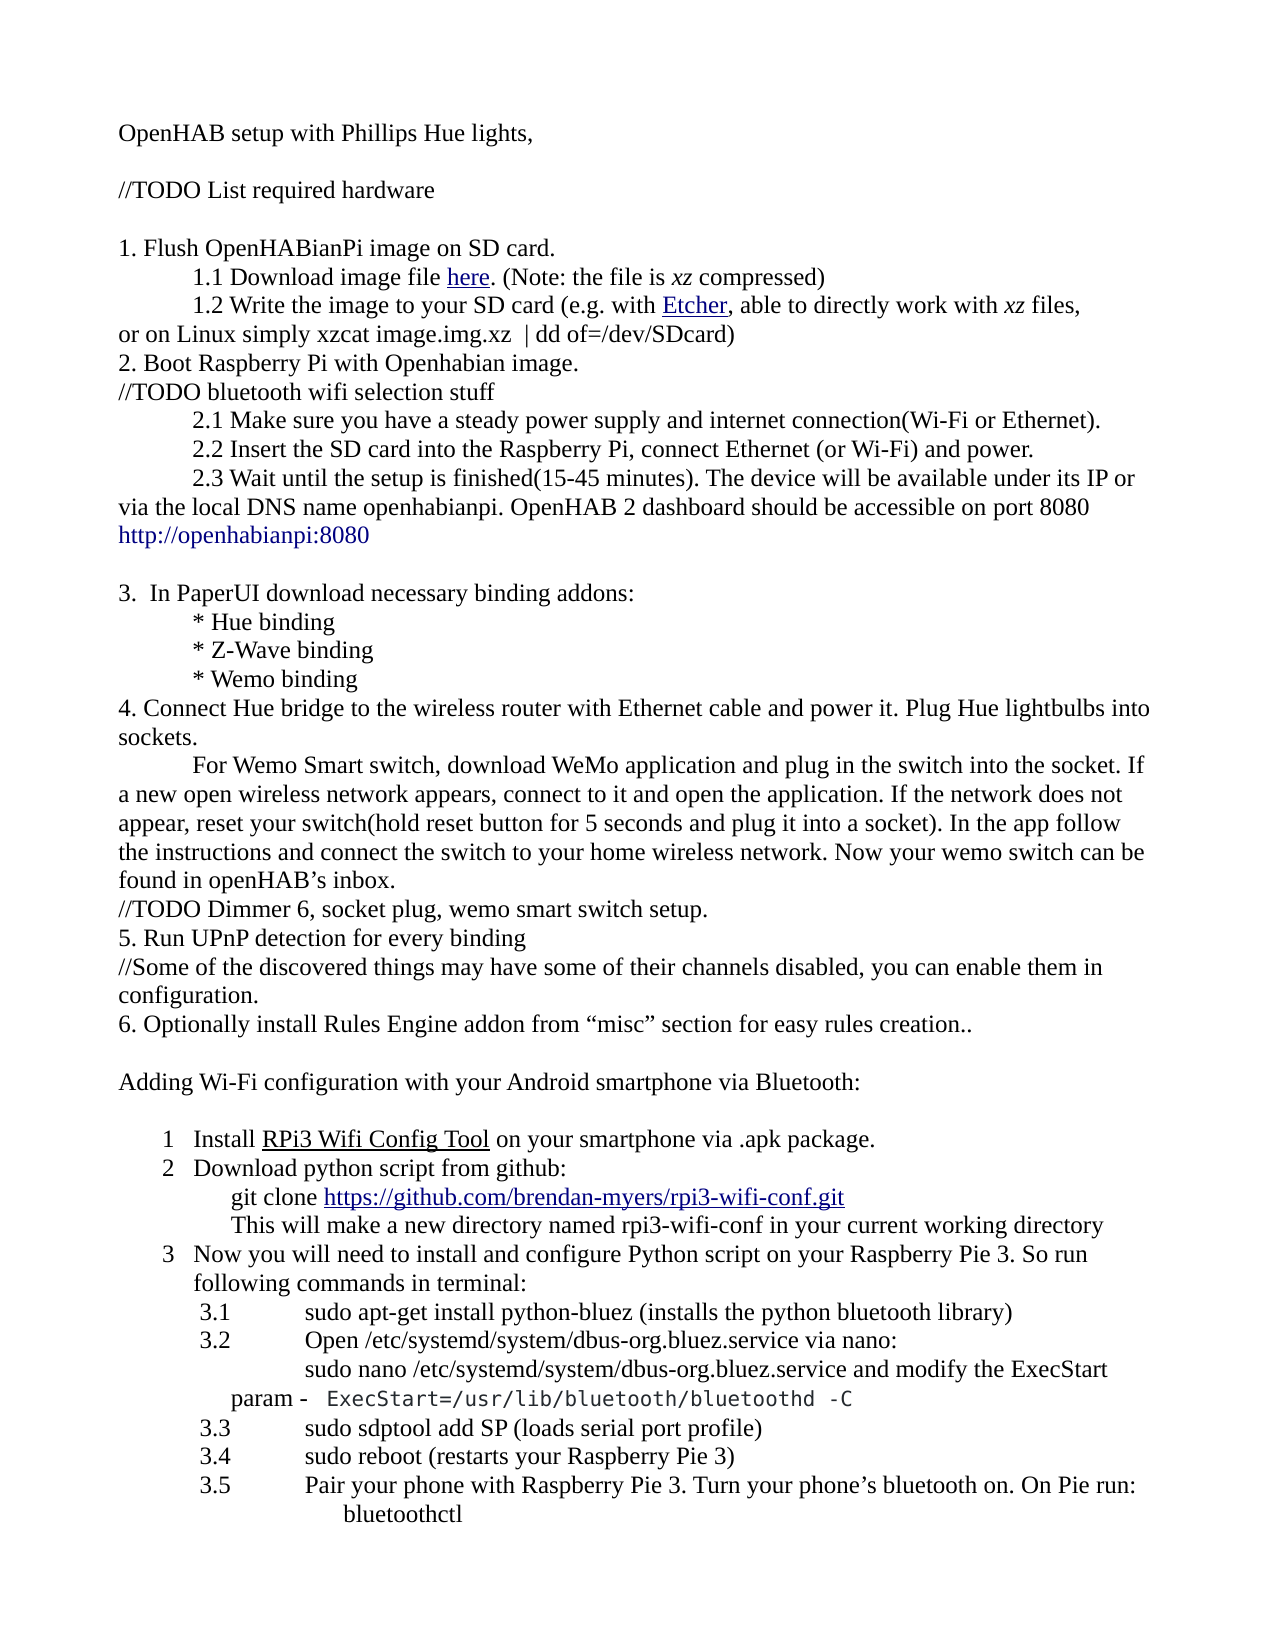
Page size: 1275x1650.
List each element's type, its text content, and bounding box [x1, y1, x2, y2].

text * Z-Wave binding [118, 636, 1157, 664]
text 5. Run UPnP detection for every binding [118, 923, 1157, 952]
list Pair your phone with Raspberry Pie 3. Turn your phone’s bluetooth on. On Pie run: [193, 1470, 1157, 1499]
list bluetoothctl [306, 1499, 1157, 1528]
list git clone https://github.com/brendan-myers/rpi3-wifi-conf.git [193, 1182, 1157, 1211]
list sudo reboot (restarts your Raspberry Pie 3) [193, 1441, 1157, 1470]
text 2.2 Insert the SD card into the Raspberry Pi, connect Ethernet (or Wi-Fi) and power. [118, 434, 1157, 463]
text Adding Wi-Fi configuration with your Android smartphone via Bluetooth: [118, 1067, 1157, 1096]
text 6. Optionally install Rules Engine addon from “misc” section for easy rules creation.. [118, 1009, 1157, 1038]
text 4. Connect Hue bridge to the wireless router with Ethernet cable and power it. Plug Hue lightbulbs into sockets. [118, 693, 1157, 751]
text 2.1 Make sure you have a steady power supply and internet connection(Wi-Fi or Ethernet). [118, 406, 1157, 434]
list sudo apt-get install python-bluez (installs the python bluetooth library) [193, 1297, 1157, 1326]
text OpenHAB setup with Phillips Hue lights, //TODO List required hardware 1. Flush OpenHABianPi image on SD card. 1.1 Download image file here. (Note: the file is xz compressed) [118, 118, 1157, 291]
text * Wemo binding [118, 664, 1157, 693]
text 2.3 Wait until the setup is finished(15-45 minutes). The device will be available under its IP or via the local DNS name openhabianpi. OpenHAB 2 dashboard should be accessible on port 8080 http://openhabianpi:8080 [118, 463, 1157, 549]
text For Wemo Smart switch, download WeMo application and plug in the switch into the socket. If a new open wireless network appears, connect to it and open the application. If the network does not appear, reset your switch(hold reset button for 5 seconds and plug it into a socket). In the app follow the instructions and connect the switch to your home wireless network. Now your wemo switch can be found in openHAB’s inbox. [118, 751, 1157, 894]
text 1.2 Write the image to your SD card (e.g. with Etcher, able to directly work with xz files, [118, 291, 1157, 319]
list Open /etc/systemd/system/dbus-org.bluez.service via nano: sudo nano /etc/systemd/system/dbus-org.bluez.service and modify the ExecStart param - ExecStart=/usr/lib/bluetooth/bluetoothd -C [193, 1326, 1157, 1413]
text 2. Boot Raspberry Pi with Openhabian image. [118, 348, 1157, 377]
list Download python script from github: [156, 1153, 1157, 1182]
text or on Linux simply xzcat image.img.xz | dd of=/dev/SDcard) [118, 319, 1157, 348]
list Now you will need to install and configure Python script on your Raspberry Pie 3. So run following commands in terminal: [156, 1239, 1157, 1297]
text //TODO bluetooth wifi selection stuff [118, 377, 1157, 406]
text 3. In PaperUI download necessary binding addons: * Hue binding [118, 549, 1157, 636]
text //Some of the discovered things may have some of their channels disabled, you can enable them in configuration. [118, 952, 1157, 1009]
list This will make a new directory named rpi3-wifi-conf in your current working directory [193, 1211, 1157, 1239]
text //TODO Dimmer 6, socket plug, wemo smart switch setup. [118, 894, 1157, 923]
list sudo sdptool add SP (loads serial port profile) [193, 1413, 1157, 1441]
list Install RPi3 Wifi Config Tool on your smartphone via .apk package. [156, 1124, 1157, 1153]
